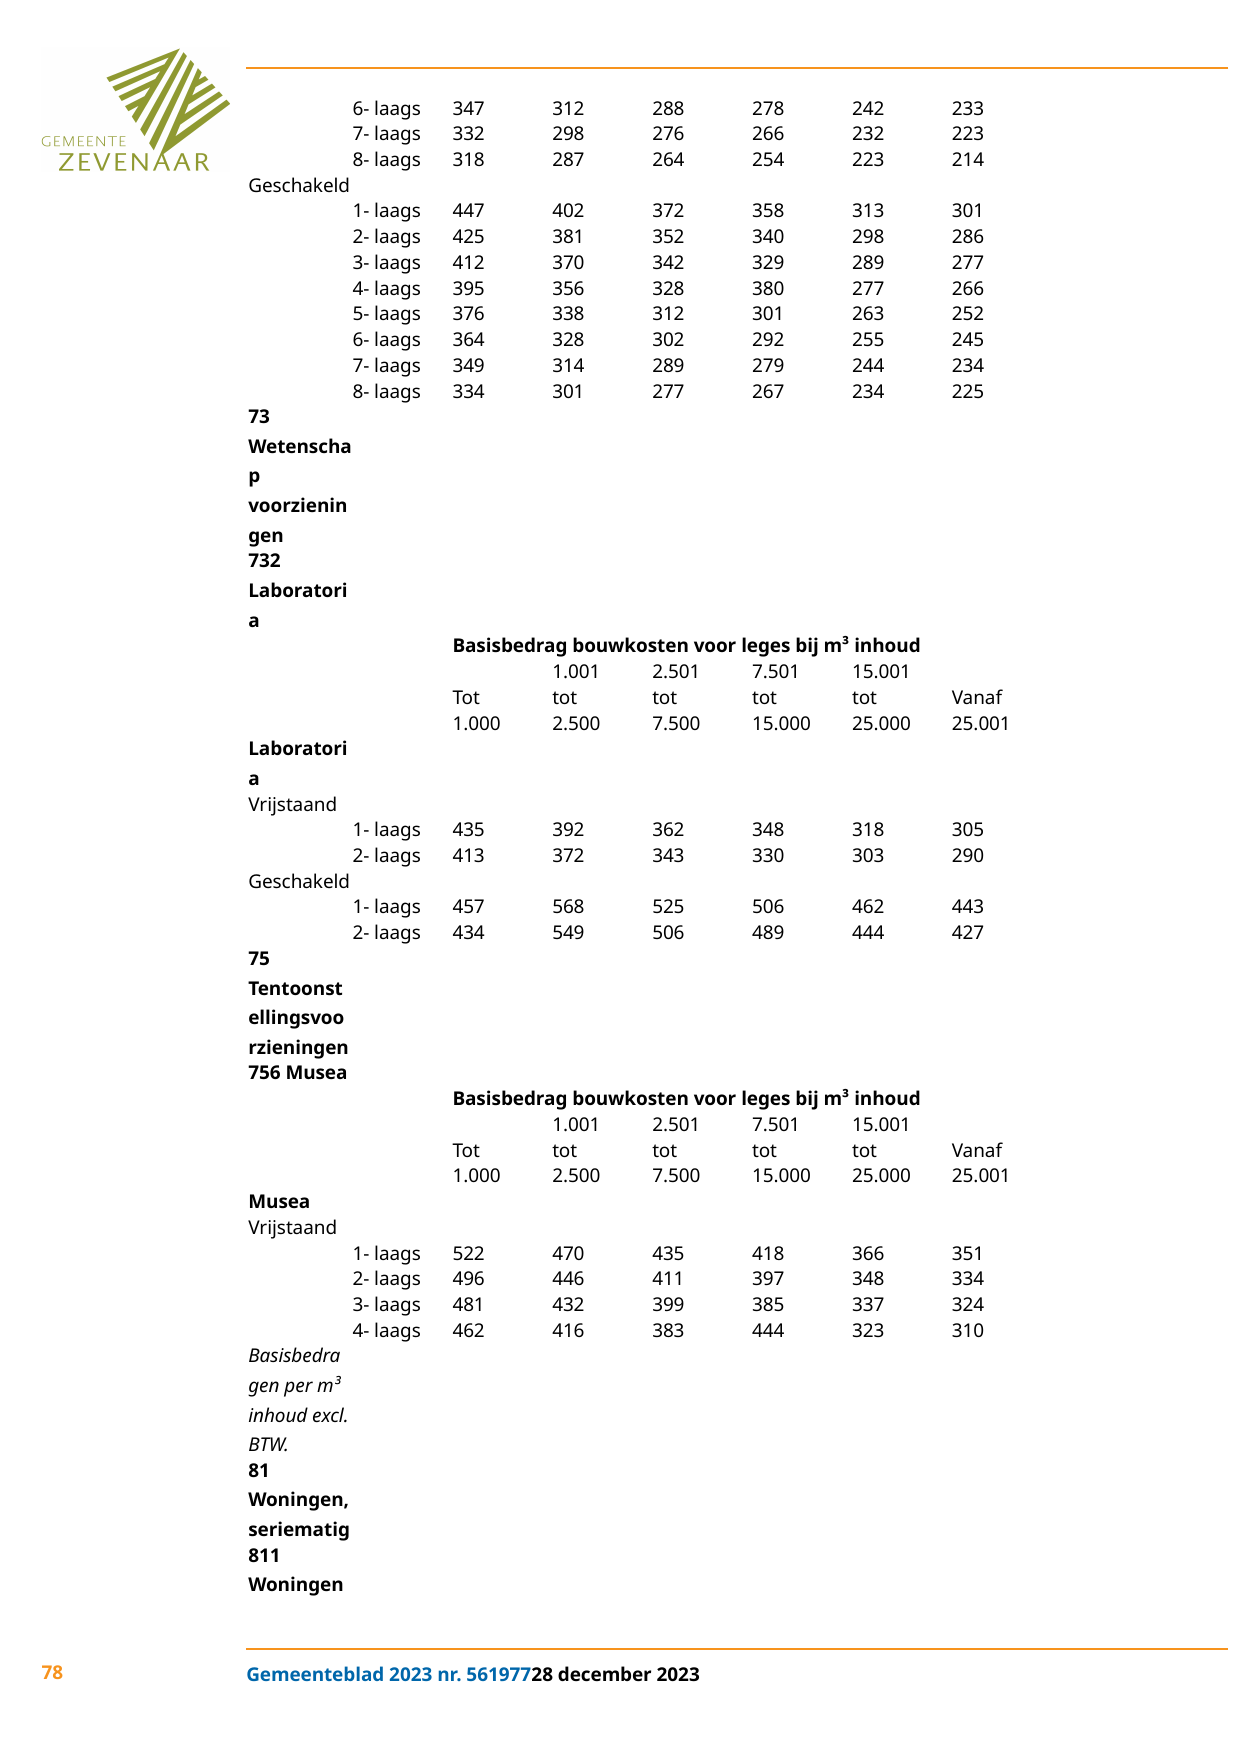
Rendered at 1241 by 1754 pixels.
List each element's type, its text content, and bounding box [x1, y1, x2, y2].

table_cell 277 [952, 249, 1052, 275]
table_cell [752, 1457, 852, 1542]
table_cell 2.500 [552, 1163, 652, 1188]
table_cell [652, 735, 752, 791]
table_cell 7.501 [752, 658, 852, 684]
table_cell [652, 1188, 752, 1214]
table_cell 3- laags [352, 249, 452, 275]
table_cell 338 [552, 301, 652, 326]
table_cell 15.000 [752, 1163, 852, 1188]
table_cell tot [652, 1137, 752, 1162]
table_cell [752, 868, 852, 894]
table_cell 252 [952, 301, 1052, 326]
table_cell [952, 658, 1052, 684]
table_cell 506 [652, 919, 752, 945]
table_cell 214 [952, 146, 1052, 172]
table_cell [752, 735, 852, 791]
table_cell Vrijstaand [248, 1214, 352, 1240]
table_cell tot [752, 1137, 852, 1162]
table_cell [352, 1343, 452, 1457]
table_cell 7.500 [652, 710, 752, 735]
table_cell 366 [852, 1240, 952, 1265]
table_cell [248, 352, 352, 378]
table_cell 25.000 [852, 710, 952, 735]
table_cell [248, 121, 352, 146]
picture [41, 47, 231, 172]
table_cell tot [552, 684, 652, 710]
table_cell 255 [852, 326, 952, 352]
table_cell 348 [752, 816, 852, 842]
table_cell tot [852, 1137, 952, 1162]
table_cell 318 [852, 816, 952, 842]
table_cell [852, 404, 952, 548]
table_cell 4- laags [352, 275, 452, 301]
table_cell 443 [952, 894, 1052, 919]
table_cell 225 [952, 378, 1052, 403]
table_cell [248, 1291, 352, 1317]
table_cell 314 [552, 352, 652, 378]
table_cell 234 [852, 378, 952, 403]
table_cell [552, 1343, 652, 1457]
table_cell 328 [552, 326, 652, 352]
table_cell 8- laags [352, 146, 452, 172]
table_cell Basisbedragen per m³ inhoud excl. BTW. [248, 1343, 352, 1457]
table_cell [452, 868, 552, 894]
table_cell 432 [552, 1291, 652, 1317]
table_cell 254 [752, 146, 852, 172]
table_cell 568 [552, 894, 652, 919]
table_cell 435 [452, 816, 552, 842]
table_cell [452, 1343, 552, 1457]
table_cell 358 [752, 198, 852, 223]
table_cell 310 [952, 1317, 1052, 1343]
table_cell 332 [452, 121, 552, 146]
table_cell 3- laags [352, 1291, 452, 1317]
table_cell 277 [652, 378, 752, 403]
table_cell 266 [752, 121, 852, 146]
table_cell 313 [852, 198, 952, 223]
table_cell 1- laags [352, 198, 452, 223]
table_cell [652, 1343, 752, 1457]
table_cell [852, 1343, 952, 1457]
table_cell [652, 1060, 752, 1085]
table_cell 347 [452, 95, 552, 121]
table_cell 342 [652, 249, 752, 275]
table_cell 447 [452, 198, 552, 223]
table_cell 289 [652, 352, 752, 378]
table_cell [248, 919, 352, 945]
table_cell [248, 146, 352, 172]
table_cell 25.001 [952, 1163, 1052, 1188]
table_cell 329 [752, 249, 852, 275]
table_cell [652, 404, 752, 548]
table_cell [352, 1188, 452, 1214]
table_cell 444 [752, 1317, 852, 1343]
table_cell 2.500 [552, 710, 652, 735]
table_cell 245 [952, 326, 1052, 352]
table_cell [352, 658, 452, 684]
table_cell [752, 172, 852, 198]
table_cell 8- laags [352, 378, 452, 403]
table_cell 244 [852, 352, 952, 378]
table_cell [452, 791, 552, 816]
table_cell [248, 1085, 352, 1111]
table_cell [552, 1214, 652, 1240]
table_cell [248, 249, 352, 275]
table_cell [452, 404, 552, 548]
table_cell 301 [952, 198, 1052, 223]
table_cell 25.000 [852, 1163, 952, 1188]
table_cell 290 [952, 842, 1052, 868]
table_cell [248, 1163, 352, 1188]
table_cell 277 [852, 275, 952, 301]
table_cell 324 [952, 1291, 1052, 1317]
table_cell 372 [552, 842, 652, 868]
table_cell 278 [752, 95, 852, 121]
table_cell 7- laags [352, 121, 452, 146]
table_cell [248, 684, 352, 710]
table_cell 364 [452, 326, 552, 352]
table_cell Tot [452, 684, 552, 710]
table_cell [248, 894, 352, 919]
table_cell 15.000 [752, 710, 852, 735]
table_cell 376 [452, 301, 552, 326]
table_cell 457 [452, 894, 552, 919]
table_cell 7.501 [752, 1111, 852, 1137]
table_cell 264 [652, 146, 752, 172]
table_cell 242 [852, 95, 952, 121]
table_cell [752, 1214, 852, 1240]
table_cell 2- laags [352, 1265, 452, 1291]
table_cell 348 [852, 1265, 952, 1291]
table_cell 263 [852, 301, 952, 326]
table_cell [248, 198, 352, 223]
table_cell 288 [652, 95, 752, 121]
table_cell 312 [552, 95, 652, 121]
table_cell [552, 404, 652, 548]
table_cell 1- laags [352, 894, 452, 919]
table_cell [752, 1343, 852, 1457]
table_cell 370 [552, 249, 652, 275]
table_cell 337 [852, 1291, 952, 1317]
table_cell [352, 1060, 452, 1085]
table_cell 362 [652, 816, 752, 842]
table_cell Vrijstaand [248, 791, 352, 816]
table_cell 223 [852, 146, 952, 172]
table_cell [452, 1214, 552, 1240]
table_cell [552, 1542, 652, 1597]
table_cell [752, 548, 852, 632]
table_cell 279 [752, 352, 852, 378]
table_cell [248, 95, 352, 121]
table_cell 286 [952, 224, 1052, 249]
table_cell 481 [452, 1291, 552, 1317]
table_cell [352, 1137, 452, 1162]
table_cell [552, 172, 652, 198]
table_cell [552, 1060, 652, 1085]
table_cell 2.501 [652, 658, 752, 684]
table_cell Geschakeld [248, 172, 352, 198]
table_cell Geschakeld [248, 868, 352, 894]
table_cell 328 [652, 275, 752, 301]
table_cell [452, 658, 552, 684]
table_cell [452, 1060, 552, 1085]
table_cell [352, 548, 452, 632]
table_cell [852, 945, 952, 1059]
table_cell 418 [752, 1240, 852, 1265]
table_cell 287 [552, 146, 652, 172]
table_cell [248, 1317, 352, 1343]
table_cell [552, 945, 652, 1059]
table_cell [852, 868, 952, 894]
table_cell 305 [952, 816, 1052, 842]
table_cell 15.001 [852, 658, 952, 684]
table_cell 525 [652, 894, 752, 919]
table_cell [652, 172, 752, 198]
table_cell [452, 172, 552, 198]
table_cell [952, 1188, 1052, 1214]
table_cell [248, 842, 352, 868]
table_cell [752, 404, 852, 548]
table_cell 343 [652, 842, 752, 868]
table_cell [852, 548, 952, 632]
table_cell 427 [952, 919, 1052, 945]
table_cell 301 [752, 301, 852, 326]
table_cell [652, 945, 752, 1059]
table_cell 266 [952, 275, 1052, 301]
table_cell [352, 945, 452, 1059]
table_cell 5- laags [352, 301, 452, 326]
table_cell [352, 1111, 452, 1137]
table_cell [248, 633, 352, 658]
table_cell [248, 224, 352, 249]
table_cell [248, 1137, 352, 1162]
table_cell [248, 710, 352, 735]
table_cell [452, 1457, 552, 1542]
table_cell 434 [452, 919, 552, 945]
table_cell 397 [752, 1265, 852, 1291]
table_cell [552, 791, 652, 816]
table_cell [552, 735, 652, 791]
table_cell [248, 275, 352, 301]
table_cell 435 [652, 1240, 752, 1265]
table_cell Musea [248, 1188, 352, 1214]
table_cell [352, 684, 452, 710]
table_cell 413 [452, 842, 552, 868]
table_cell Basisbedrag bouwkosten voor leges bij m³ inhoud [452, 633, 1052, 658]
table_cell [852, 1214, 952, 1240]
table_cell [248, 816, 352, 842]
table_cell 381 [552, 224, 652, 249]
table_cell 811 Woningen [248, 1542, 352, 1597]
table_cell 267 [752, 378, 852, 403]
table_cell 4- laags [352, 1317, 452, 1343]
table_cell [852, 1188, 952, 1214]
table_cell [852, 172, 952, 198]
table_cell 276 [652, 121, 752, 146]
table_cell Vanaf [952, 1137, 1052, 1162]
table_cell [652, 1214, 752, 1240]
table_cell 549 [552, 919, 652, 945]
table_cell 425 [452, 224, 552, 249]
table_cell 303 [852, 842, 952, 868]
table_cell [352, 633, 452, 658]
table_cell 506 [752, 894, 852, 919]
table_cell Laboratoria [248, 735, 352, 791]
table_cell [752, 1060, 852, 1085]
table_cell 462 [452, 1317, 552, 1343]
table_cell 301 [552, 378, 652, 403]
table_cell [752, 1542, 852, 1597]
table_cell [248, 1240, 352, 1265]
table_cell 323 [852, 1317, 952, 1343]
table_cell [552, 548, 652, 632]
table_cell 340 [752, 224, 852, 249]
table_cell 756 Musea [248, 1060, 352, 1085]
table_cell Vanaf [952, 684, 1052, 710]
table_cell 356 [552, 275, 652, 301]
table_cell 25.001 [952, 710, 1052, 735]
table_cell 2.501 [652, 1111, 752, 1137]
table_cell 334 [452, 378, 552, 403]
table_cell [352, 735, 452, 791]
table_cell [452, 945, 552, 1059]
table_cell 289 [852, 249, 952, 275]
table_cell 732 Laboratoria [248, 548, 352, 632]
table_cell 292 [752, 326, 852, 352]
table_cell [552, 868, 652, 894]
table_cell [248, 326, 352, 352]
table_cell [452, 548, 552, 632]
table_cell [652, 1457, 752, 1542]
table_cell 399 [652, 1291, 752, 1317]
table_cell [852, 1542, 952, 1597]
table_cell [352, 1085, 452, 1111]
table_cell 416 [552, 1317, 652, 1343]
table_cell [852, 1457, 952, 1542]
table_cell [248, 1265, 352, 1291]
table_cell [552, 1457, 652, 1542]
table_cell Tot [452, 1137, 552, 1162]
table_cell Basisbedrag bouwkosten voor leges bij m³ inhoud [452, 1085, 952, 1111]
table_cell 411 [652, 1265, 752, 1291]
table_cell 1.001 [552, 1111, 652, 1137]
table_cell 352 [652, 224, 752, 249]
table_cell 318 [452, 146, 552, 172]
table_cell [248, 301, 352, 326]
table_cell 75 Tentoonstellingsvoorzieningen [248, 945, 352, 1059]
table_cell 372 [652, 198, 752, 223]
table_cell 298 [852, 224, 952, 249]
table_cell tot [652, 684, 752, 710]
table_cell 330 [752, 842, 852, 868]
table_cell 383 [652, 1317, 752, 1343]
table_cell [352, 791, 452, 816]
table_cell [452, 1188, 552, 1214]
table_cell [352, 1542, 452, 1597]
table_cell [352, 1457, 452, 1542]
table_cell 6- laags [352, 326, 452, 352]
table_cell [952, 1085, 1052, 1111]
table_cell [452, 1542, 552, 1597]
table_cell 334 [952, 1265, 1052, 1291]
table_cell 1- laags [352, 816, 452, 842]
table_cell 446 [552, 1265, 652, 1291]
table_cell 349 [452, 352, 552, 378]
table_cell 15.001 [852, 1111, 952, 1137]
table_cell 6- laags [352, 95, 452, 121]
table_cell 298 [552, 121, 652, 146]
table_cell [352, 868, 452, 894]
table_cell [652, 548, 752, 632]
table_cell 496 [452, 1265, 552, 1291]
table_cell tot [552, 1137, 652, 1162]
table_cell [652, 791, 752, 816]
table_cell 7.500 [652, 1163, 752, 1188]
table_cell [852, 735, 952, 791]
table_cell [352, 1163, 452, 1188]
table_cell [248, 378, 352, 403]
table_cell [652, 868, 752, 894]
table_cell [248, 1111, 352, 1137]
table_cell 402 [552, 198, 652, 223]
table_cell 234 [952, 352, 1052, 378]
table_cell 2- laags [352, 224, 452, 249]
table_cell [452, 1111, 552, 1137]
table_cell 2- laags [352, 919, 452, 945]
table_cell 462 [852, 894, 952, 919]
table_cell [852, 791, 952, 816]
table_cell 489 [752, 919, 852, 945]
table_cell [352, 710, 452, 735]
table_cell [852, 1060, 952, 1085]
table_cell [352, 404, 452, 548]
table_cell 7- laags [352, 352, 452, 378]
table_cell 470 [552, 1240, 652, 1265]
table_cell 1.000 [452, 1163, 552, 1188]
table_cell [752, 945, 852, 1059]
table_cell 412 [452, 249, 552, 275]
table_cell [352, 1214, 452, 1240]
table_cell 312 [652, 301, 752, 326]
table_cell 380 [752, 275, 852, 301]
table_cell tot [852, 684, 952, 710]
table_cell 81 Woningen, seriematig [248, 1457, 352, 1542]
table_cell 385 [752, 1291, 852, 1317]
table_cell 444 [852, 919, 952, 945]
table_cell 522 [452, 1240, 552, 1265]
table_cell 1.000 [452, 710, 552, 735]
table_cell [452, 735, 552, 791]
table_cell 73 Wetenschap voorzieningen [248, 404, 352, 548]
table_cell 1- laags [352, 1240, 452, 1265]
table_cell 223 [952, 121, 1052, 146]
table_cell [752, 1188, 852, 1214]
table_cell [552, 1188, 652, 1214]
table_cell [952, 1111, 1052, 1137]
table_cell 392 [552, 816, 652, 842]
table_cell 1.001 [552, 658, 652, 684]
table_cell 233 [952, 95, 1052, 121]
table_cell [652, 1542, 752, 1597]
table_cell 232 [852, 121, 952, 146]
table_cell [752, 791, 852, 816]
table_cell 302 [652, 326, 752, 352]
table_cell 2- laags [352, 842, 452, 868]
table_cell tot [752, 684, 852, 710]
table_cell 351 [952, 1240, 1052, 1265]
table_cell [352, 172, 452, 198]
table_cell [248, 658, 352, 684]
table_cell 395 [452, 275, 552, 301]
